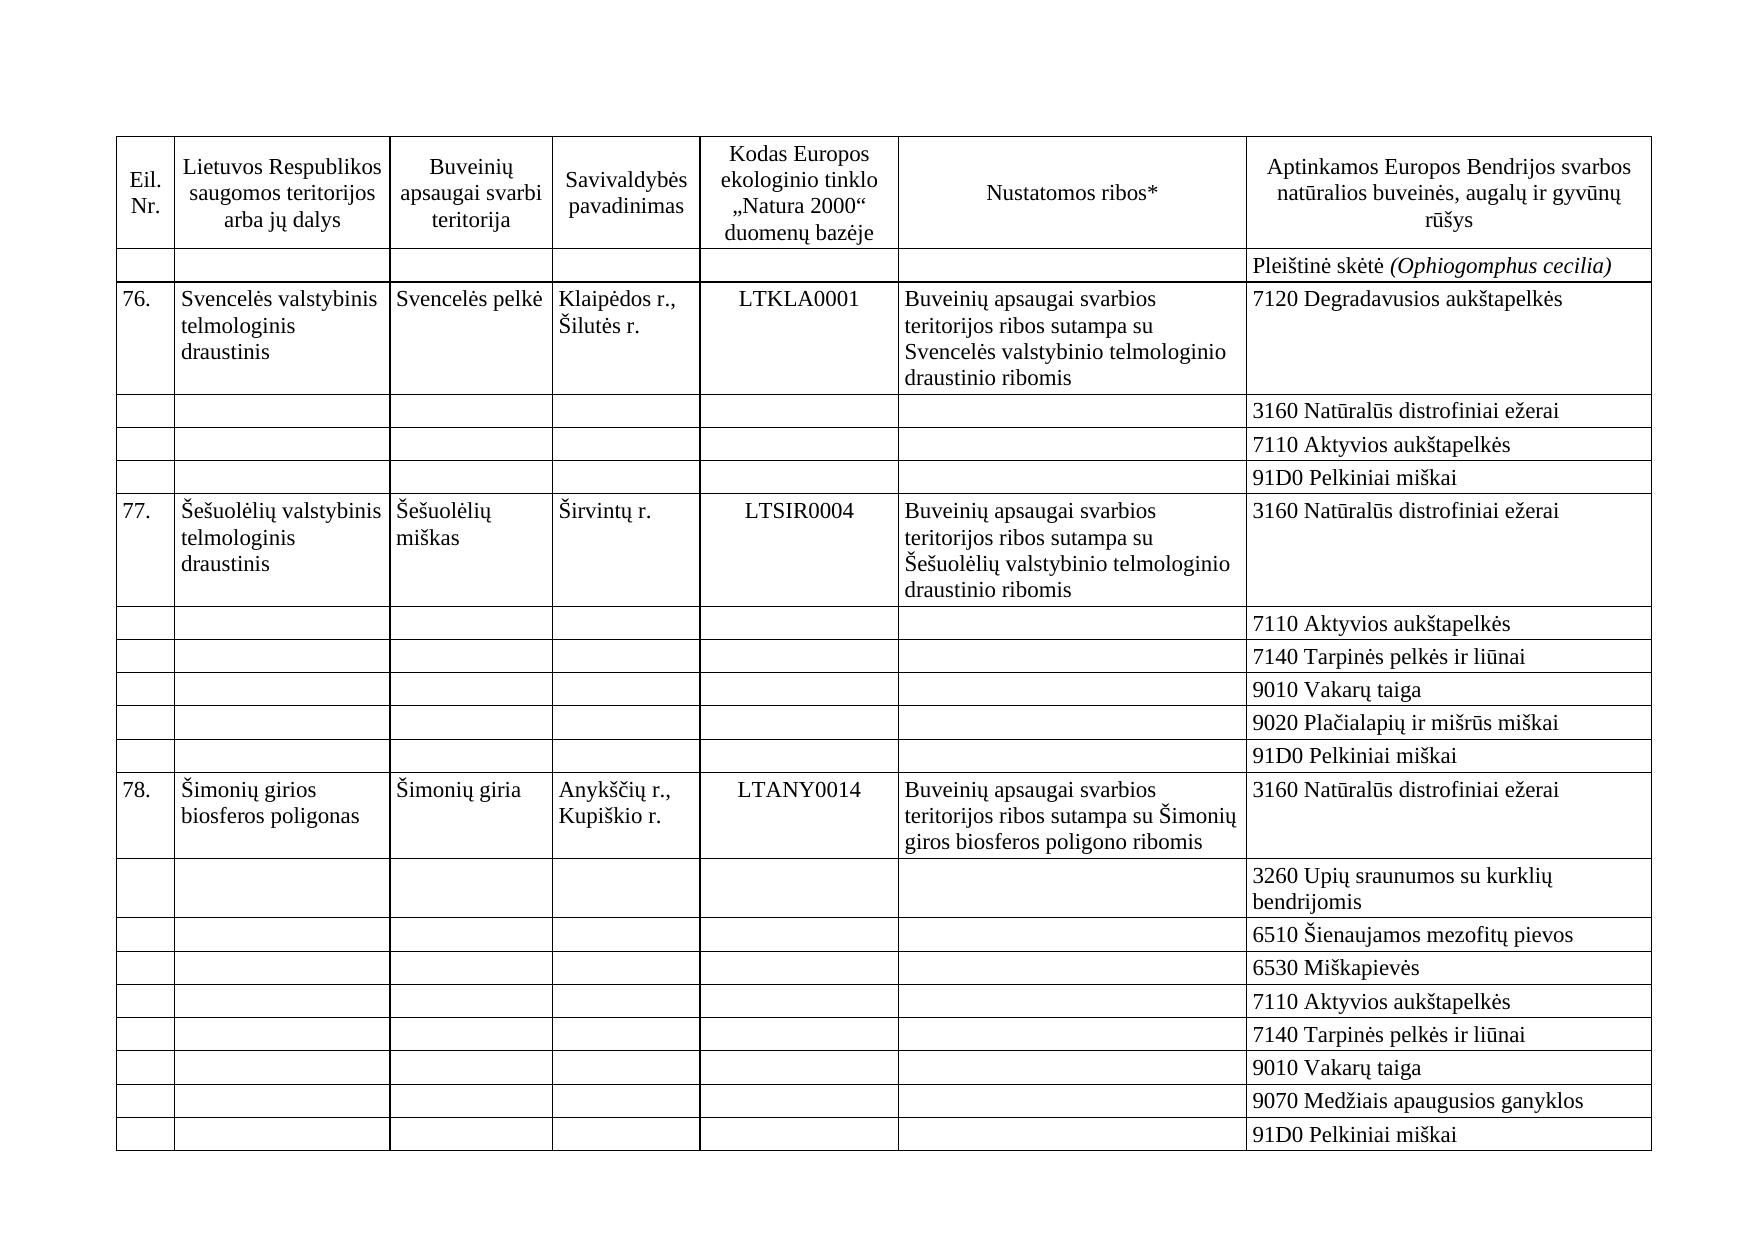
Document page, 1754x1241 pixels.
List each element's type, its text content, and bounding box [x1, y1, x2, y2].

table_cell [391, 395, 552, 427]
table_cell [391, 952, 552, 984]
table_cell [701, 428, 898, 460]
table_cell [553, 607, 699, 639]
table_cell [553, 249, 699, 281]
table_cell [899, 952, 1246, 984]
table_cell [899, 607, 1246, 639]
table_cell 76. [117, 283, 174, 394]
table_cell [701, 706, 898, 738]
table_cell LTSIR0004 [701, 494, 898, 606]
table_cell 9020 Plačialapių ir mišrūs miškai [1247, 706, 1651, 738]
table_cell [553, 1051, 699, 1083]
table_cell [117, 249, 174, 281]
table_header Aptinkamos Europos Bendrijos svarbos natūralios buveinės, augalų ir gyvūnų rūšys [1247, 137, 1651, 248]
table_cell [899, 673, 1246, 705]
table_cell Širvintų r. [553, 494, 699, 606]
table_cell [117, 740, 174, 772]
table_cell [391, 706, 552, 738]
table_cell [175, 918, 389, 951]
table_header Buveinių apsaugai svarbi teritorija [391, 137, 552, 248]
table_cell [175, 395, 389, 427]
table_cell [553, 461, 699, 493]
table_cell Buveinių apsaugai svarbios teritorijos ribos sutampa su Svencelės valstybinio telmologinio draustinio ribomis [899, 283, 1246, 394]
table_cell 6510 Šienaujamos mezofitų pievos [1247, 918, 1651, 951]
table_cell [175, 640, 389, 672]
table_cell [117, 673, 174, 705]
table_cell [899, 395, 1246, 427]
table_cell [701, 740, 898, 772]
table_cell Šešuolėlių miškas [391, 494, 552, 606]
table_cell [117, 952, 174, 984]
table_cell [553, 1018, 699, 1050]
table_cell [391, 918, 552, 951]
table_cell [175, 249, 389, 281]
table_cell [701, 673, 898, 705]
table_cell [701, 395, 898, 427]
table_cell 7110 Aktyvios aukštapelkės [1247, 985, 1651, 1017]
table_cell 3260 Upių sraunumos su kurklių bendrijomis [1247, 859, 1651, 917]
table_cell [701, 985, 898, 1017]
table_cell LTKLA0001 [701, 283, 898, 394]
table_cell [899, 1118, 1246, 1150]
table_cell 7110 Aktyvios aukštapelkės [1247, 607, 1651, 639]
table_cell [175, 1051, 389, 1083]
table_cell [175, 706, 389, 738]
table_cell [175, 673, 389, 705]
table_cell [701, 461, 898, 493]
table_header Savivaldybės pavadinimas [553, 137, 699, 248]
table_cell [391, 640, 552, 672]
table_cell [117, 1018, 174, 1050]
table_cell 78. [117, 773, 174, 858]
table_cell [701, 1051, 898, 1083]
table_cell [899, 706, 1246, 738]
table_cell Svencelės pelkė [391, 283, 552, 394]
table_cell [175, 1118, 389, 1150]
table_cell [117, 918, 174, 951]
table_cell [391, 1118, 552, 1150]
table_cell [117, 640, 174, 672]
table_cell 3160 Natūralūs distrofiniai ežerai [1247, 494, 1651, 606]
table_cell [175, 461, 389, 493]
table_cell [899, 1051, 1246, 1083]
table_cell [391, 673, 552, 705]
table_cell [117, 1051, 174, 1083]
table_cell [391, 461, 552, 493]
table_cell [701, 952, 898, 984]
table_cell [117, 395, 174, 427]
table_cell [553, 706, 699, 738]
table_cell [553, 1118, 699, 1150]
table_header Lietuvos Respublikos saugomos teritorijos arba jų dalys [175, 137, 389, 248]
table_cell [391, 428, 552, 460]
table_cell [701, 1085, 898, 1117]
table_cell [701, 1118, 898, 1150]
table_cell [175, 740, 389, 772]
table_cell 6530 Miškapievės [1247, 952, 1651, 984]
table_cell [175, 1085, 389, 1117]
table_cell [391, 985, 552, 1017]
table_cell 91D0 Pelkiniai miškai [1247, 1118, 1651, 1150]
table_cell [117, 607, 174, 639]
table_cell [553, 952, 699, 984]
table_cell Klaipėdos r., Šilutės r. [553, 283, 699, 394]
table_cell 3160 Natūralūs distrofiniai ežerai [1247, 395, 1651, 427]
table_cell Pleištinė skėtė (Ophiogomphus cecilia) [1247, 249, 1651, 281]
table_cell Šimonių giria [391, 773, 552, 858]
table_cell [899, 740, 1246, 772]
table_cell [899, 249, 1246, 281]
table_cell [117, 1118, 174, 1150]
table_cell LTANY0014 [701, 773, 898, 858]
table_cell [391, 1051, 552, 1083]
table_cell [117, 428, 174, 460]
table_cell 3160 Natūralūs distrofiniai ežerai [1247, 773, 1651, 858]
table_cell [553, 673, 699, 705]
table_cell 77. [117, 494, 174, 606]
table_cell [175, 985, 389, 1017]
table_cell [553, 740, 699, 772]
table_cell [175, 428, 389, 460]
table_cell Šešuolėlių valstybinis telmologinis draustinis [175, 494, 389, 606]
table_header Eil. Nr. [117, 137, 174, 248]
table_cell [701, 859, 898, 917]
table_cell 91D0 Pelkiniai miškai [1247, 461, 1651, 493]
table_cell 9070 Medžiais apaugusios ganyklos [1247, 1085, 1651, 1117]
table_cell 9010 Vakarų taiga [1247, 673, 1651, 705]
table_cell [175, 607, 389, 639]
table_cell 9010 Vakarų taiga [1247, 1051, 1651, 1083]
table_cell Svencelės valstybinis telmologinis draustinis [175, 283, 389, 394]
table_cell [175, 1018, 389, 1050]
table_cell [701, 640, 898, 672]
table_cell [701, 918, 898, 951]
table_cell [391, 859, 552, 917]
table_cell [391, 607, 552, 639]
table_cell [553, 1085, 699, 1117]
table_cell [899, 1018, 1246, 1050]
table_cell [553, 859, 699, 917]
table_cell [553, 985, 699, 1017]
table_cell [899, 461, 1246, 493]
table_cell [701, 1018, 898, 1050]
table_cell Buveinių apsaugai svarbios teritorijos ribos sutampa su Šimonių giros biosferos poligono ribomis [899, 773, 1246, 858]
table_cell [553, 918, 699, 951]
table_cell [899, 985, 1246, 1017]
table_cell [117, 1085, 174, 1117]
table_cell [391, 1085, 552, 1117]
table_cell 7140 Tarpinės pelkės ir liūnai [1247, 640, 1651, 672]
table_cell [553, 640, 699, 672]
table_cell [553, 428, 699, 460]
table_cell Šimonių girios biosferos poligonas [175, 773, 389, 858]
table_cell [175, 859, 389, 917]
table_cell [175, 952, 389, 984]
table_cell [899, 428, 1246, 460]
table_cell [117, 985, 174, 1017]
table_header Nustatomos ribos* [899, 137, 1246, 248]
table_cell [701, 607, 898, 639]
table_cell [899, 859, 1246, 917]
table_cell 7140 Tarpinės pelkės ir liūnai [1247, 1018, 1651, 1050]
table_cell [899, 1085, 1246, 1117]
table_cell [701, 249, 898, 281]
table_header Kodas Europos ekologinio tinklo „Natura 2000“ duomenų bazėje [701, 137, 898, 248]
table_cell [117, 461, 174, 493]
table_cell Buveinių apsaugai svarbios teritorijos ribos sutampa su Šešuolėlių valstybinio telmologinio draustinio ribomis [899, 494, 1246, 606]
table_cell 91D0 Pelkiniai miškai [1247, 740, 1651, 772]
table_cell [899, 918, 1246, 951]
table_cell [391, 1018, 552, 1050]
table_cell [391, 740, 552, 772]
table_cell [391, 249, 552, 281]
table_cell [117, 706, 174, 738]
table_cell [899, 640, 1246, 672]
table_cell 7120 Degradavusios aukštapelkės [1247, 283, 1651, 394]
table_cell [117, 859, 174, 917]
table_cell [553, 395, 699, 427]
table_cell Anykščių r., Kupiškio r. [553, 773, 699, 858]
table_cell 7110 Aktyvios aukštapelkės [1247, 428, 1651, 460]
